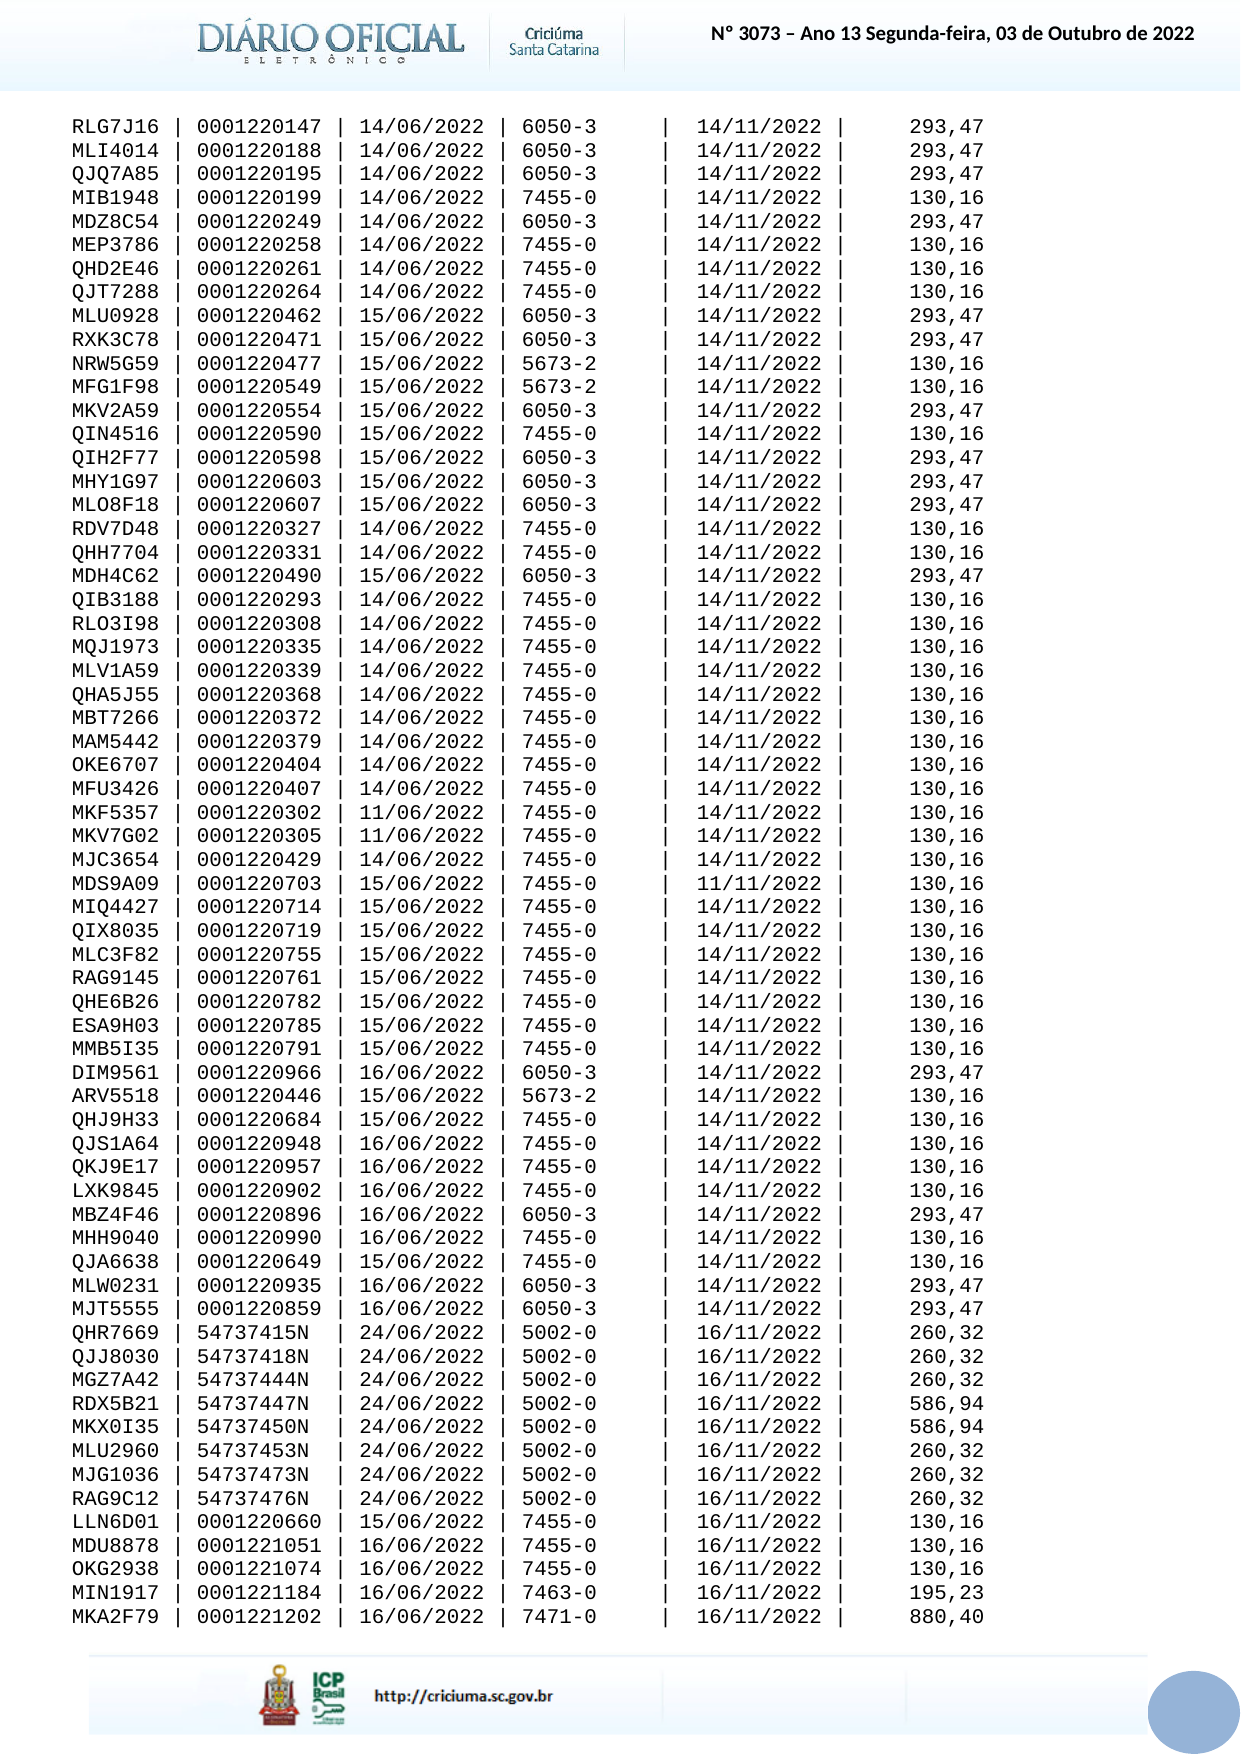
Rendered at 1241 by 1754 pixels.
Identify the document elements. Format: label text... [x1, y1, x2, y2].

text RLO3I98 | 0001220308 | 14/06/2022 | 7455-0 | 14/11/2022 | 130,16 [59, 613, 1167, 636]
text MIN1917 | 0001221184 | 16/06/2022 | 7463-0 | 16/11/2022 | 195,23 [59, 1582, 1167, 1606]
text MIQ4427 | 0001220714 | 15/06/2022 | 7455-0 | 14/11/2022 | 130,16 [59, 896, 1167, 920]
text QHH7704 | 0001220331 | 14/06/2022 | 7455-0 | 14/11/2022 | 130,16 [59, 542, 1167, 565]
text MJC3654 | 0001220429 | 14/06/2022 | 7455-0 | 14/11/2022 | 130,16 [59, 849, 1167, 873]
text MKA2F79 | 0001221202 | 16/06/2022 | 7471-0 | 16/11/2022 | 880,40 [59, 1606, 1167, 1629]
text MJT5555 | 0001220859 | 16/06/2022 | 6050-3 | 14/11/2022 | 293,47 [59, 1298, 1167, 1322]
text NRW5G59 | 0001220477 | 15/06/2022 | 5673-2 | 14/11/2022 | 130,16 [59, 352, 1167, 376]
text OKE6707 | 0001220404 | 14/06/2022 | 7455-0 | 14/11/2022 | 130,16 [59, 754, 1167, 778]
text MLU0928 | 0001220462 | 15/06/2022 | 6050-3 | 14/11/2022 | 293,47 [59, 305, 1167, 329]
text DIM9561 | 0001220966 | 16/06/2022 | 6050-3 | 14/11/2022 | 293,47 [59, 1062, 1167, 1086]
text MAM5442 | 0001220379 | 14/06/2022 | 7455-0 | 14/11/2022 | 130,16 [59, 731, 1167, 754]
text QIN4516 | 0001220590 | 15/06/2022 | 7455-0 | 14/11/2022 | 130,16 [59, 423, 1167, 447]
text MDZ8C54 | 0001220249 | 14/06/2022 | 6050-3 | 14/11/2022 | 293,47 [59, 211, 1167, 234]
text QKJ9E17 | 0001220957 | 16/06/2022 | 7455-0 | 14/11/2022 | 130,16 [59, 1156, 1167, 1180]
text MLC3F82 | 0001220755 | 15/06/2022 | 7455-0 | 14/11/2022 | 130,16 [59, 944, 1167, 967]
text QHJ9H33 | 0001220684 | 15/06/2022 | 7455-0 | 14/11/2022 | 130,16 [59, 1109, 1167, 1133]
text QJA6638 | 0001220649 | 15/06/2022 | 7455-0 | 14/11/2022 | 130,16 [59, 1251, 1167, 1275]
text MQJ1973 | 0001220335 | 14/06/2022 | 7455-0 | 14/11/2022 | 130,16 [59, 636, 1167, 660]
text MLU2960 | 54737453N | 24/06/2022 | 5002-0 | 16/11/2022 | 260,32 [59, 1440, 1167, 1464]
text MDH4C62 | 0001220490 | 15/06/2022 | 6050-3 | 14/11/2022 | 293,47 [59, 565, 1167, 589]
text LXK9845 | 0001220902 | 16/06/2022 | 7455-0 | 14/11/2022 | 130,16 [59, 1180, 1167, 1204]
text RAG9C12 | 54737476N | 24/06/2022 | 5002-0 | 16/11/2022 | 260,32 [59, 1487, 1167, 1511]
text RDX5B21 | 54737447N | 24/06/2022 | 5002-0 | 16/11/2022 | 586,94 [59, 1393, 1167, 1417]
text QJQ7A85 | 0001220195 | 14/06/2022 | 6050-3 | 14/11/2022 | 293,47 [59, 163, 1167, 187]
text QJS1A64 | 0001220948 | 16/06/2022 | 7455-0 | 14/11/2022 | 130,16 [59, 1133, 1167, 1156]
text MHY1G97 | 0001220603 | 15/06/2022 | 6050-3 | 14/11/2022 | 293,47 [59, 471, 1167, 494]
text QIX8035 | 0001220719 | 15/06/2022 | 7455-0 | 14/11/2022 | 130,16 [59, 920, 1167, 944]
text QIH2F77 | 0001220598 | 15/06/2022 | 6050-3 | 14/11/2022 | 293,47 [59, 447, 1167, 471]
text MKF5357 | 0001220302 | 11/06/2022 | 7455-0 | 14/11/2022 | 130,16 [59, 802, 1167, 825]
text MDS9A09 | 0001220703 | 15/06/2022 | 7455-0 | 11/11/2022 | 130,16 [59, 873, 1167, 896]
text RAG9145 | 0001220761 | 15/06/2022 | 7455-0 | 14/11/2022 | 130,16 [59, 967, 1167, 991]
text RLG7J16 | 0001220147 | 14/06/2022 | 6050-3 | 14/11/2022 | 293,47 [59, 116, 1167, 140]
text MJG1036 | 54737473N | 24/06/2022 | 5002-0 | 16/11/2022 | 260,32 [59, 1464, 1167, 1487]
text MIB1948 | 0001220199 | 14/06/2022 | 7455-0 | 14/11/2022 | 130,16 [59, 187, 1167, 211]
text MKV7G02 | 0001220305 | 11/06/2022 | 7455-0 | 14/11/2022 | 130,16 [59, 825, 1167, 849]
text MLW0231 | 0001220935 | 16/06/2022 | 6050-3 | 14/11/2022 | 293,47 [59, 1275, 1167, 1298]
text ARV5518 | 0001220446 | 15/06/2022 | 5673-2 | 14/11/2022 | 130,16 [59, 1086, 1167, 1109]
text MHH9040 | 0001220990 | 16/06/2022 | 7455-0 | 14/11/2022 | 130,16 [59, 1227, 1167, 1251]
text MDU8878 | 0001221051 | 16/06/2022 | 7455-0 | 16/11/2022 | 130,16 [59, 1535, 1167, 1558]
text QHD2E46 | 0001220261 | 14/06/2022 | 7455-0 | 14/11/2022 | 130,16 [59, 258, 1167, 282]
text QIB3188 | 0001220293 | 14/06/2022 | 7455-0 | 14/11/2022 | 130,16 [59, 589, 1167, 613]
text QHR7669 | 54737415N | 24/06/2022 | 5002-0 | 16/11/2022 | 260,32 [59, 1322, 1167, 1346]
text MGZ7A42 | 54737444N | 24/06/2022 | 5002-0 | 16/11/2022 | 260,32 [59, 1369, 1167, 1393]
text MLO8F18 | 0001220607 | 15/06/2022 | 6050-3 | 14/11/2022 | 293,47 [59, 494, 1167, 518]
text QHA5J55 | 0001220368 | 14/06/2022 | 7455-0 | 14/11/2022 | 130,16 [59, 683, 1167, 707]
text MBZ4F46 | 0001220896 | 16/06/2022 | 6050-3 | 14/11/2022 | 293,47 [59, 1204, 1167, 1227]
text QJJ8030 | 54737418N | 24/06/2022 | 5002-0 | 16/11/2022 | 260,32 [59, 1346, 1167, 1369]
text MEP3786 | 0001220258 | 14/06/2022 | 7455-0 | 14/11/2022 | 130,16 [59, 234, 1167, 258]
text RXK3C78 | 0001220471 | 15/06/2022 | 6050-3 | 14/11/2022 | 293,47 [59, 329, 1167, 352]
text MFG1F98 | 0001220549 | 15/06/2022 | 5673-2 | 14/11/2022 | 130,16 [59, 376, 1167, 400]
text MKX0I35 | 54737450N | 24/06/2022 | 5002-0 | 16/11/2022 | 586,94 [59, 1417, 1167, 1440]
text QJT7288 | 0001220264 | 14/06/2022 | 7455-0 | 14/11/2022 | 130,16 [59, 282, 1167, 305]
text MMB5I35 | 0001220791 | 15/06/2022 | 7455-0 | 14/11/2022 | 130,16 [59, 1038, 1167, 1062]
text LLN6D01 | 0001220660 | 15/06/2022 | 7455-0 | 16/11/2022 | 130,16 [59, 1511, 1167, 1535]
text RDV7D48 | 0001220327 | 14/06/2022 | 7455-0 | 14/11/2022 | 130,16 [59, 518, 1167, 542]
text QHE6B26 | 0001220782 | 15/06/2022 | 7455-0 | 14/11/2022 | 130,16 [59, 991, 1167, 1014]
text MBT7266 | 0001220372 | 14/06/2022 | 7455-0 | 14/11/2022 | 130,16 [59, 707, 1167, 731]
text OKG2938 | 0001221074 | 16/06/2022 | 7455-0 | 16/11/2022 | 130,16 [59, 1558, 1167, 1582]
text MLI4014 | 0001220188 | 14/06/2022 | 6050-3 | 14/11/2022 | 293,47 [59, 140, 1167, 163]
text ESA9H03 | 0001220785 | 15/06/2022 | 7455-0 | 14/11/2022 | 130,16 [59, 1014, 1167, 1038]
text MKV2A59 | 0001220554 | 15/06/2022 | 6050-3 | 14/11/2022 | 293,47 [59, 400, 1167, 423]
text MLV1A59 | 0001220339 | 14/06/2022 | 7455-0 | 14/11/2022 | 130,16 [59, 660, 1167, 683]
text MFU3426 | 0001220407 | 14/06/2022 | 7455-0 | 14/11/2022 | 130,16 [59, 778, 1167, 802]
